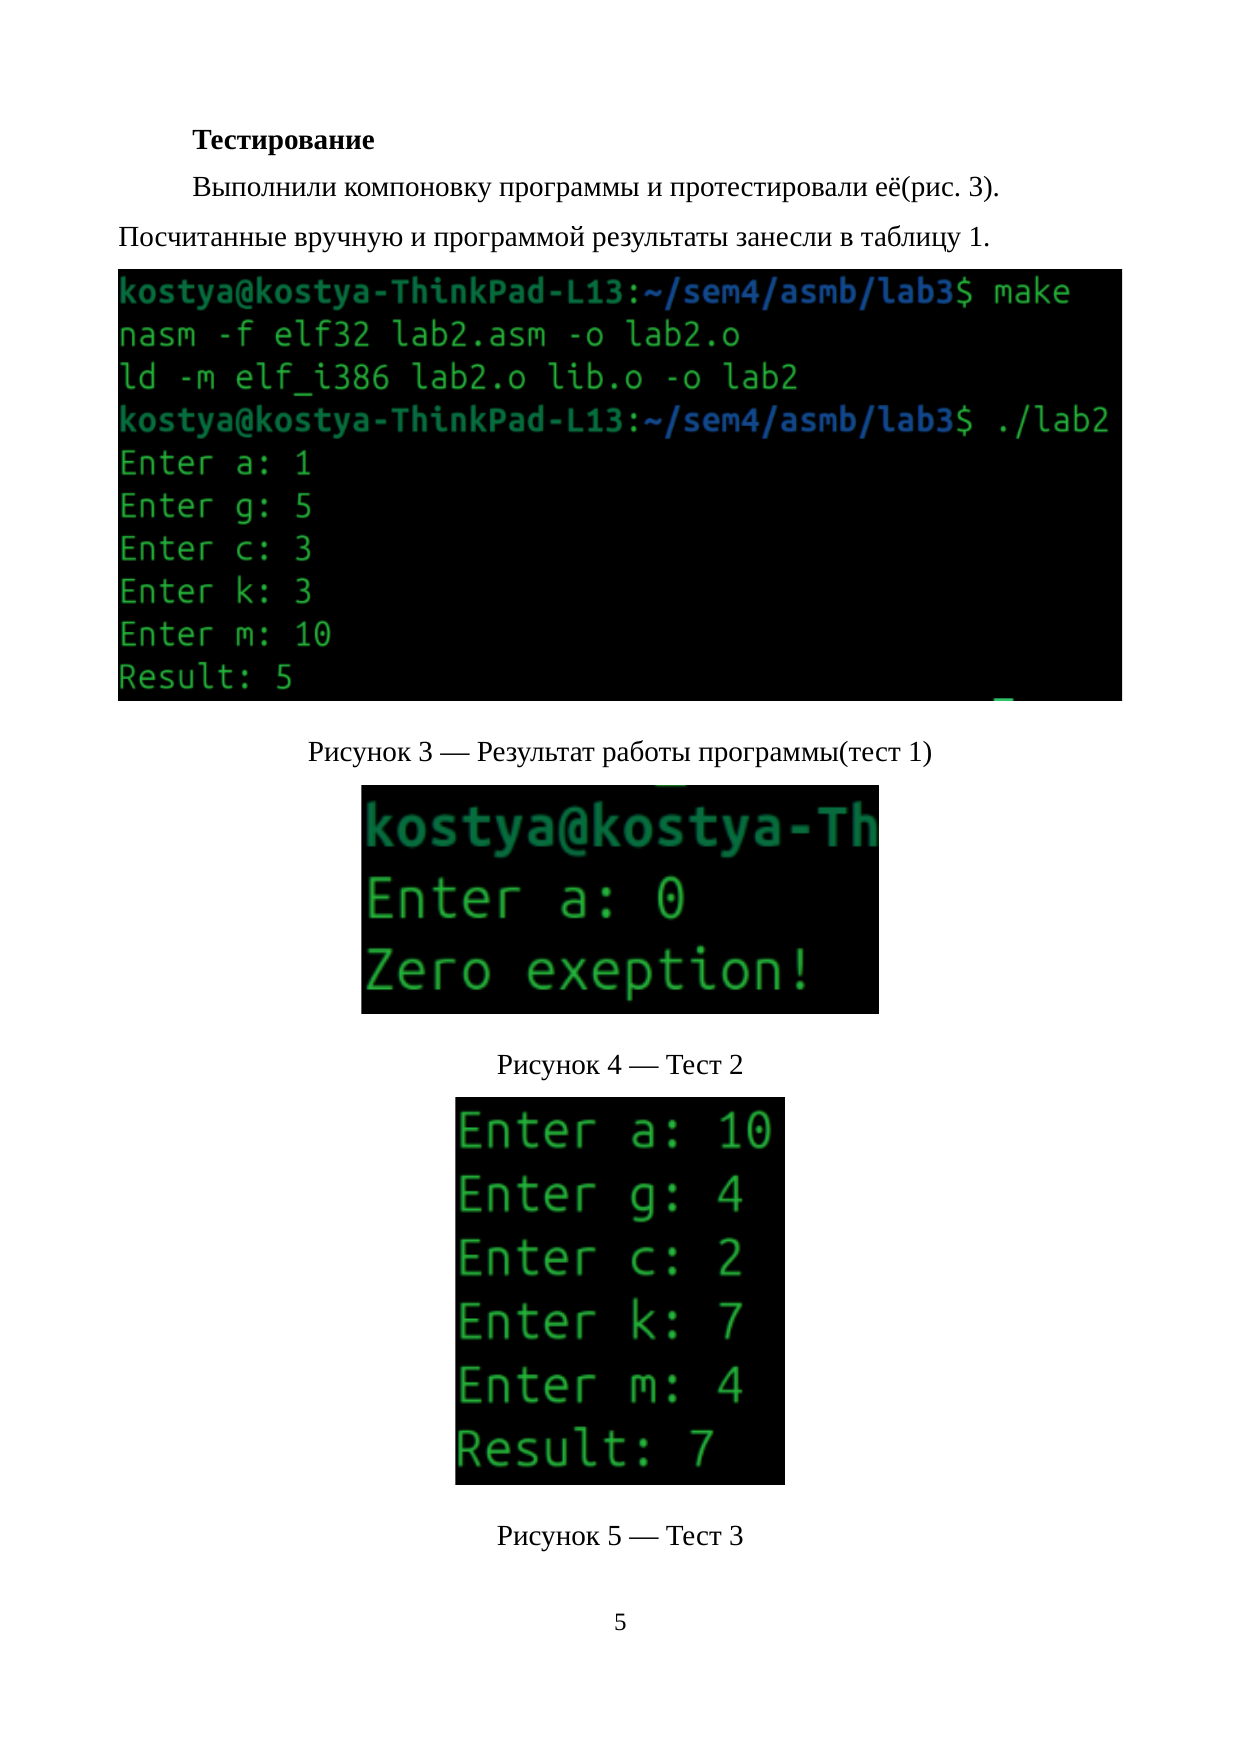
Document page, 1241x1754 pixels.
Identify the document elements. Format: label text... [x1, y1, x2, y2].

text Рисунок 5 — Тест 3 [118, 1485, 1122, 1552]
text Рисунок 4 — Тест 2 [118, 1014, 1122, 1080]
picture [118, 269, 1123, 701]
text Выполнили компоновку программы и протестировали её(рис. 3). Посчитанные вручную и программой результаты занесли в таблицу 1. [118, 169, 1122, 253]
text Рисунок 3 — Результат работы программы(тест 1) [118, 701, 1122, 768]
picture [361, 785, 879, 1014]
picture [455, 1097, 785, 1485]
subtitle Тестирование [118, 118, 1122, 157]
